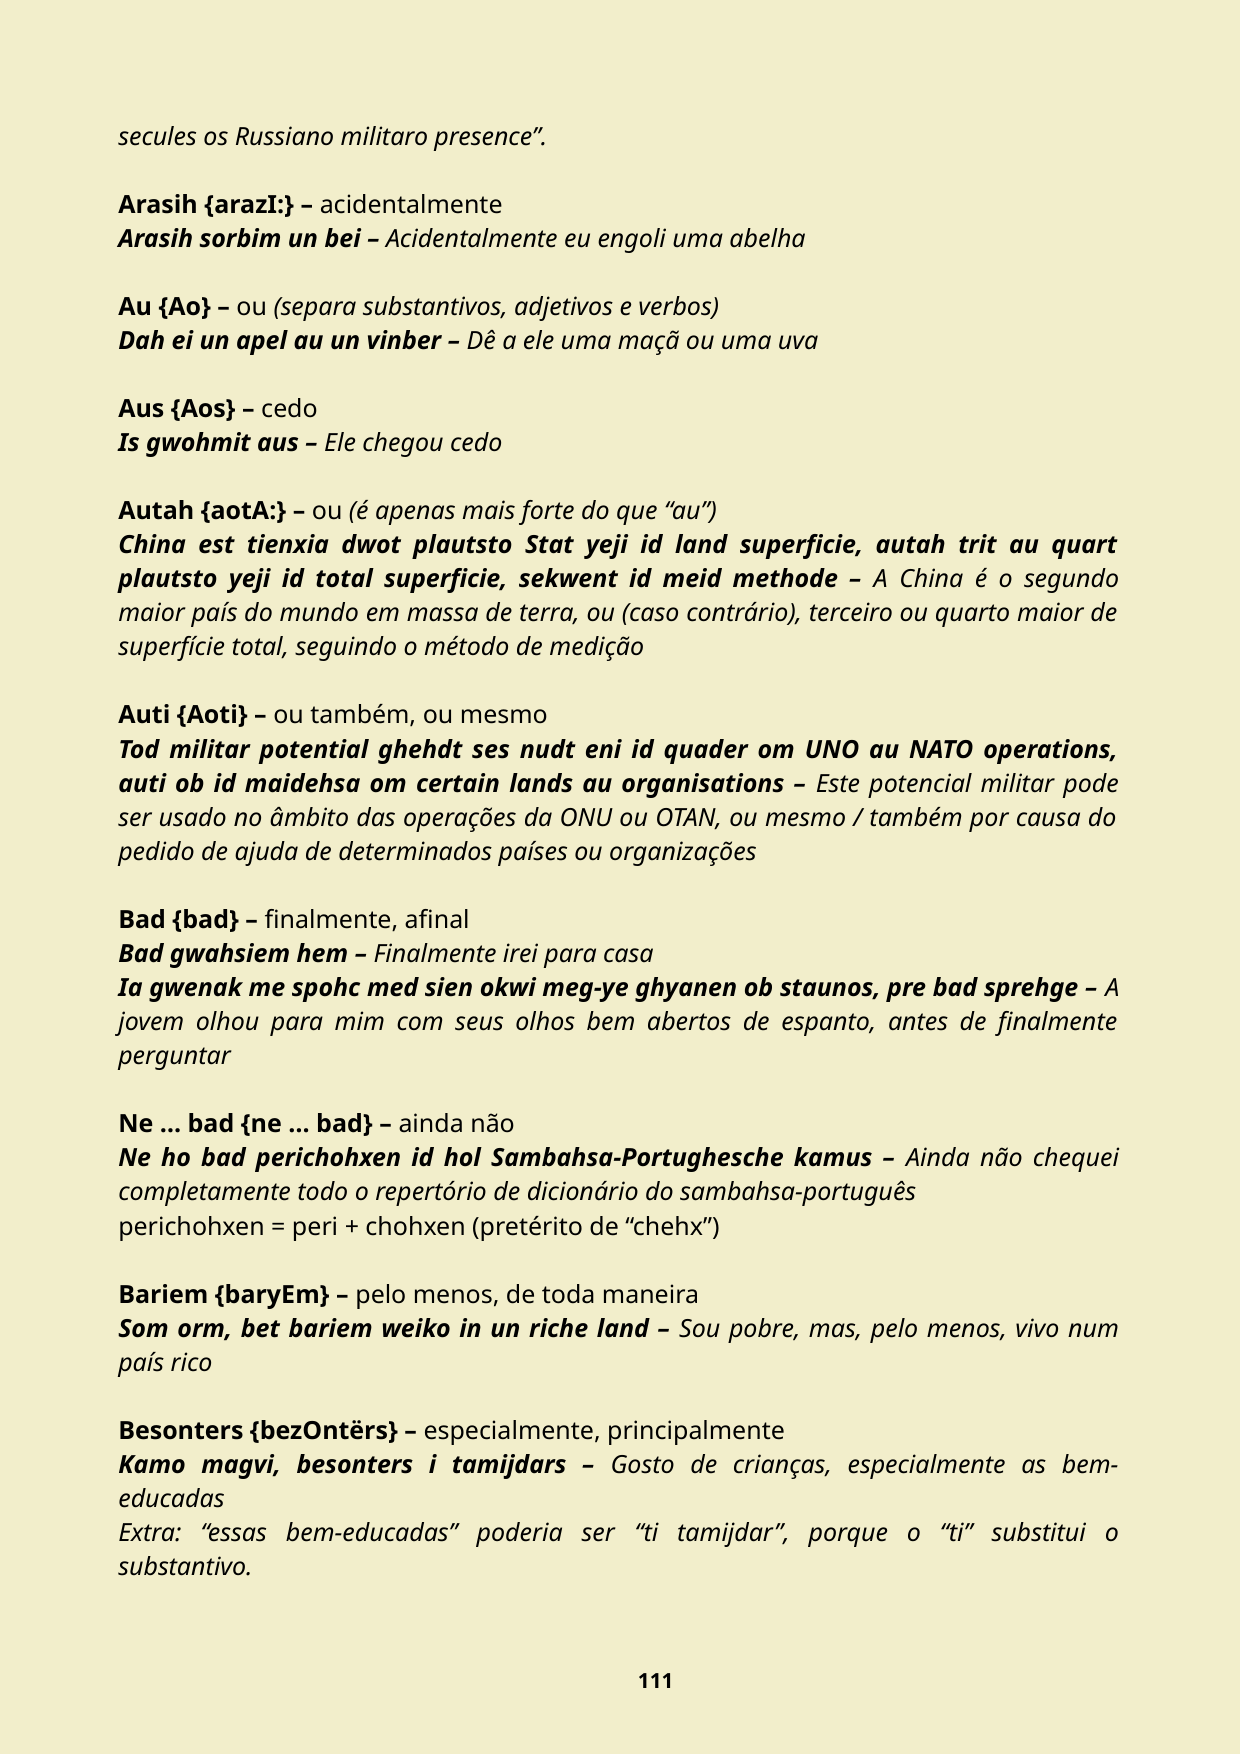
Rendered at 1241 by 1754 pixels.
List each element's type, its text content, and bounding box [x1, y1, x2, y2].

text Dah ei un apel au un vinber – Dê a ele uma maçã ou uma uva [118, 322, 1122, 357]
text Ia gwenak me spohc med sien okwi meg-ye ghyanen ob staunos, pre bad sprehge – A jovem olhou para mim com seus olhos bem abertos de espanto, antes de finalmente perguntar [118, 970, 1122, 1072]
text secules os Russiano militaro presence”. [118, 118, 1122, 152]
text Som orm, bet bariem weiko in un riche land – Sou pobre, mas, pelo menos, vivo num país rico [118, 1310, 1122, 1378]
text Extra: “essas bem-educadas” poderia ser “ti tamijdar”, porque o “ti” substitui o substantivo. [118, 1515, 1122, 1583]
text Bariem {baryEm} – pelo menos, de toda maneira [118, 1276, 1122, 1310]
text Arasih {arazI:} – acidentalmente [118, 186, 1122, 220]
text Besonters {bezOntërs} – especialmente, principalmente [118, 1412, 1122, 1447]
text Au {Ao} – ou (separa substantivos, adjetivos e verbos) [118, 288, 1122, 322]
text perichohxen = peri + chohxen (pretérito de “chehx”) [118, 1208, 1122, 1242]
text Bad {bad} – finalmente, afinal [118, 902, 1122, 936]
text Ne … bad {ne … bad} – ainda não [118, 1106, 1122, 1140]
text Kamo magvi, besonters i tamijdars – Gosto de crianças, especialmente as bem-educadas [118, 1447, 1122, 1515]
text China est tienxia dwot plautsto Stat yeji id land superficie, autah trit au quart plautsto yeji id total superficie, sekwent id meid methode – A China é o segundo maior país do mundo em massa de terra, ou (caso contrário), terceiro ou quarto maior de superfície total, seguindo o método de medição [118, 527, 1122, 663]
text Ne ho bad perichohxen id hol Sambahsa-Portughesche kamus – Ainda não chequei completamente todo o repertório de dicionário do sambahsa-português [118, 1140, 1122, 1208]
text Autah {aotA:} – ou (é apenas mais forte do que “au”) [118, 493, 1122, 527]
text Tod militar potential ghehdt ses nudt eni id quader om UNO au NATO operations, auti ob id maidehsa om certain lands au organisations – Este potencial militar pode ser usado no âmbito das operações da ONU ou OTAN, ou mesmo / também por causa do pedido de ajuda de determinados países ou organizações [118, 731, 1122, 867]
text Auti {Aoti} – ou também, ou mesmo [118, 697, 1122, 731]
text Is gwohmit aus – Ele chegou cedo [118, 425, 1122, 459]
text Bad gwahsiem hem – Finalmente irei para casa [118, 936, 1122, 970]
text Arasih sorbim un bei – Acidentalmente eu engoli uma abelha [118, 220, 1122, 254]
text Aus {Aos} – cedo [118, 391, 1122, 425]
